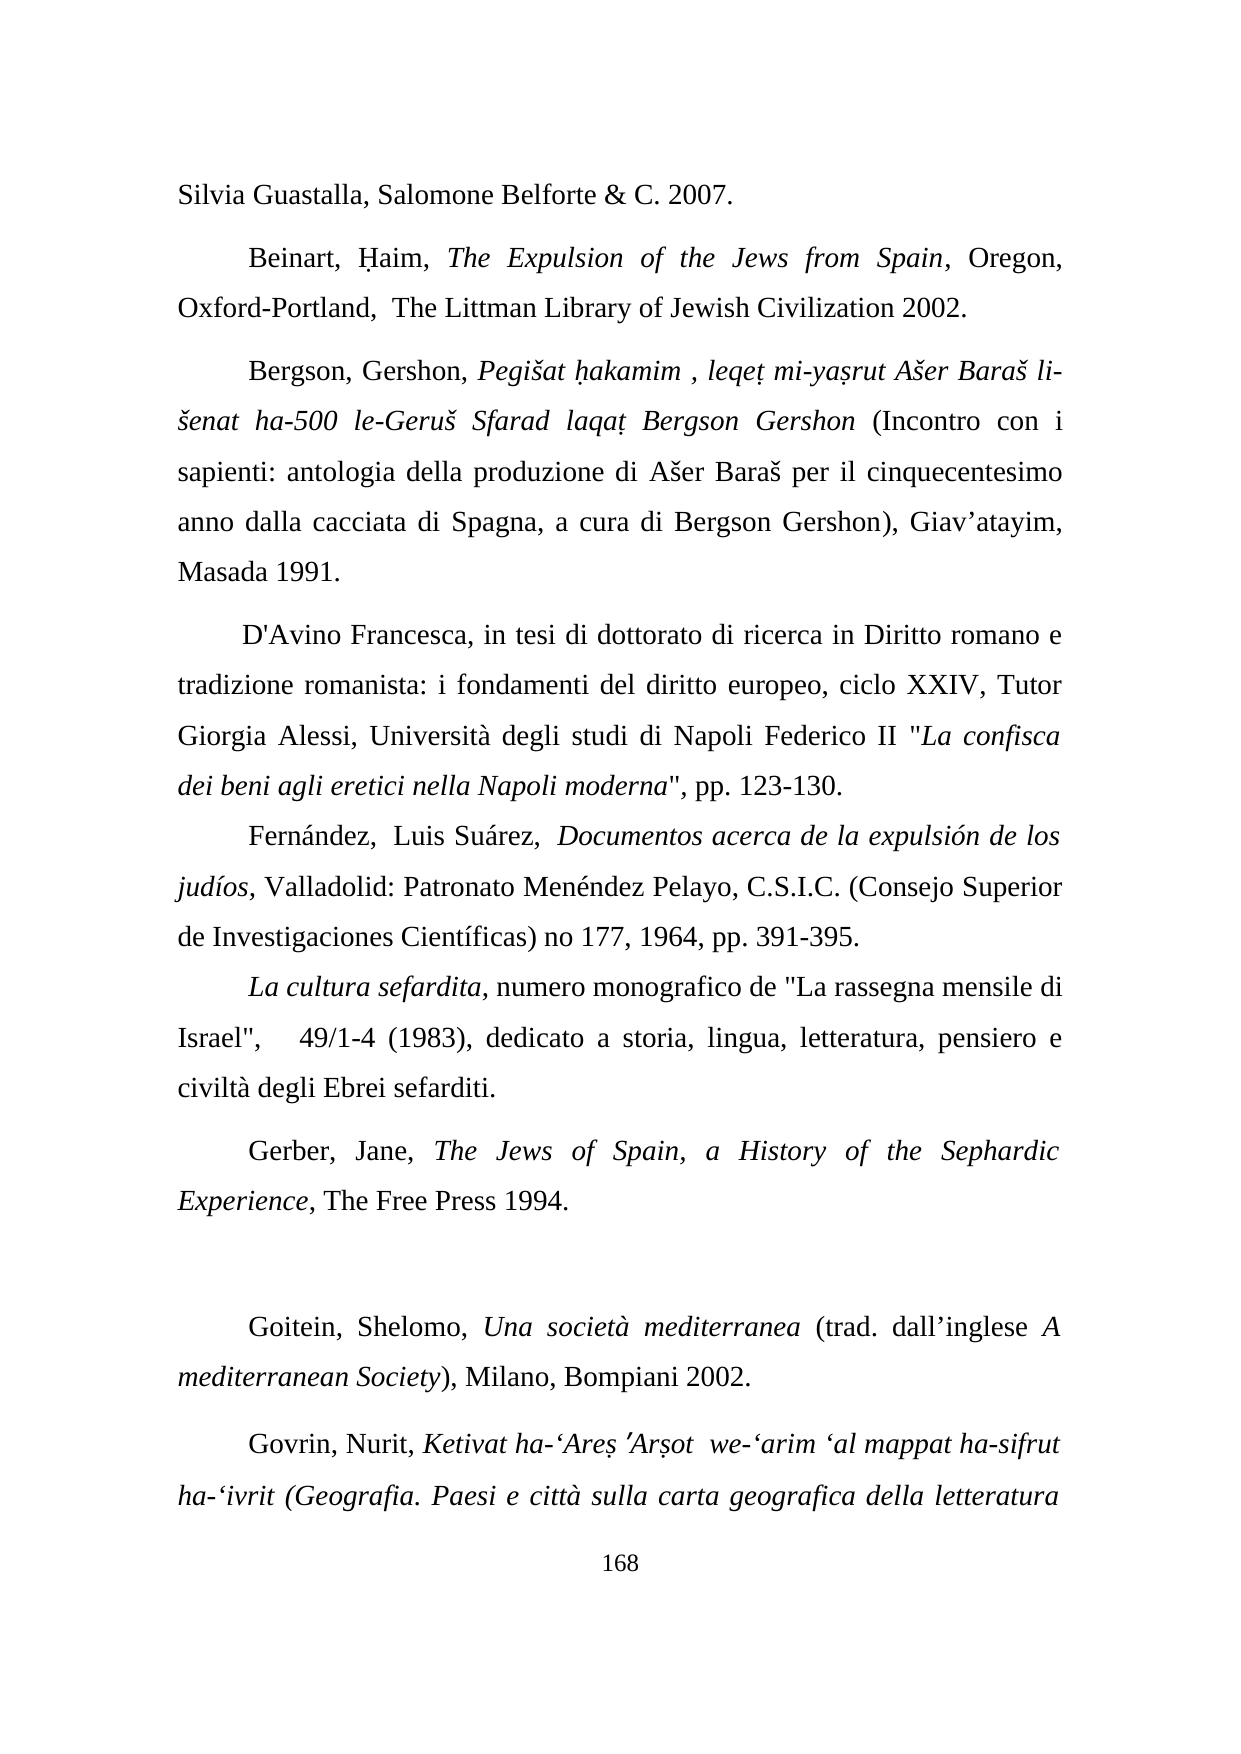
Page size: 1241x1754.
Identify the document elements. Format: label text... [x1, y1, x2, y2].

text Silvia Guastalla, Salomone Belforte & C. 2007. [177, 177, 1063, 211]
text Beinart, Ḥaim, The Expulsion of the Jews from Spain, Oregon, Oxford-Portland, The Littman Library of Jewish Civilization 2002. [177, 240, 1063, 324]
text Govrin, Nurit, Ketivat ha-‘Areṣ ’Arṣot we-‘arim ‘al mappat ha-sifrut ha-‘ivrit (Geografia. Paesi e città sulla carta geografica della letteratura [177, 1422, 1063, 1512]
text La cultura sefardita, numero monografico de "La rassegna mensile di Israel", 49/1-4 (1983), dedicato a storia, lingua, letteratura, pensiero e civiltà degli Ebrei sefarditi. [177, 969, 1063, 1103]
text Fernández, Luis Suárez, Documentos acerca de la expulsión de los judíos, Valladolid: Patronato Menéndez Pelayo, C.S.I.C. (Consejo Superior de Investigaciones Científicas) no 177, 1964, pp. 391-395. [177, 818, 1063, 953]
text Bergson, Gershon, Pegišat ḥakamim , leqeṭ mi-yaṣrut Ašer Baraš li-šenat ha-500 le-Geruš Sfarad laqaṭ Bergson Gershon (Incontro con i sapienti: antologia della produzione di Ašer Baraš per il cinquecentesimo anno dalla cacciata di Spagna, a cura di Bergson Gershon), Giavʼatayim, Masada 1991. [177, 353, 1063, 588]
text Goitein, Shelomo, Una società mediterranea (trad. dall’inglese A mediterranean Society), Milano, Bompiani 2002. [177, 1309, 1063, 1393]
text Gerber, Jane, The Jews of Spain, a History of the Sephardic Experience, The Free Press 1994. [177, 1133, 1063, 1217]
text D'Avino Francesca, in tesi di dottorato di ricerca in Diritto romano e tradizione romanista: i fondamenti del diritto europeo, ciclo XXIV, Tutor Giorgia Alessi, Università degli studi di Napoli Federico II "La confisca dei beni agli eretici nella Napoli moderna", pp. 123-130. [177, 617, 1063, 802]
